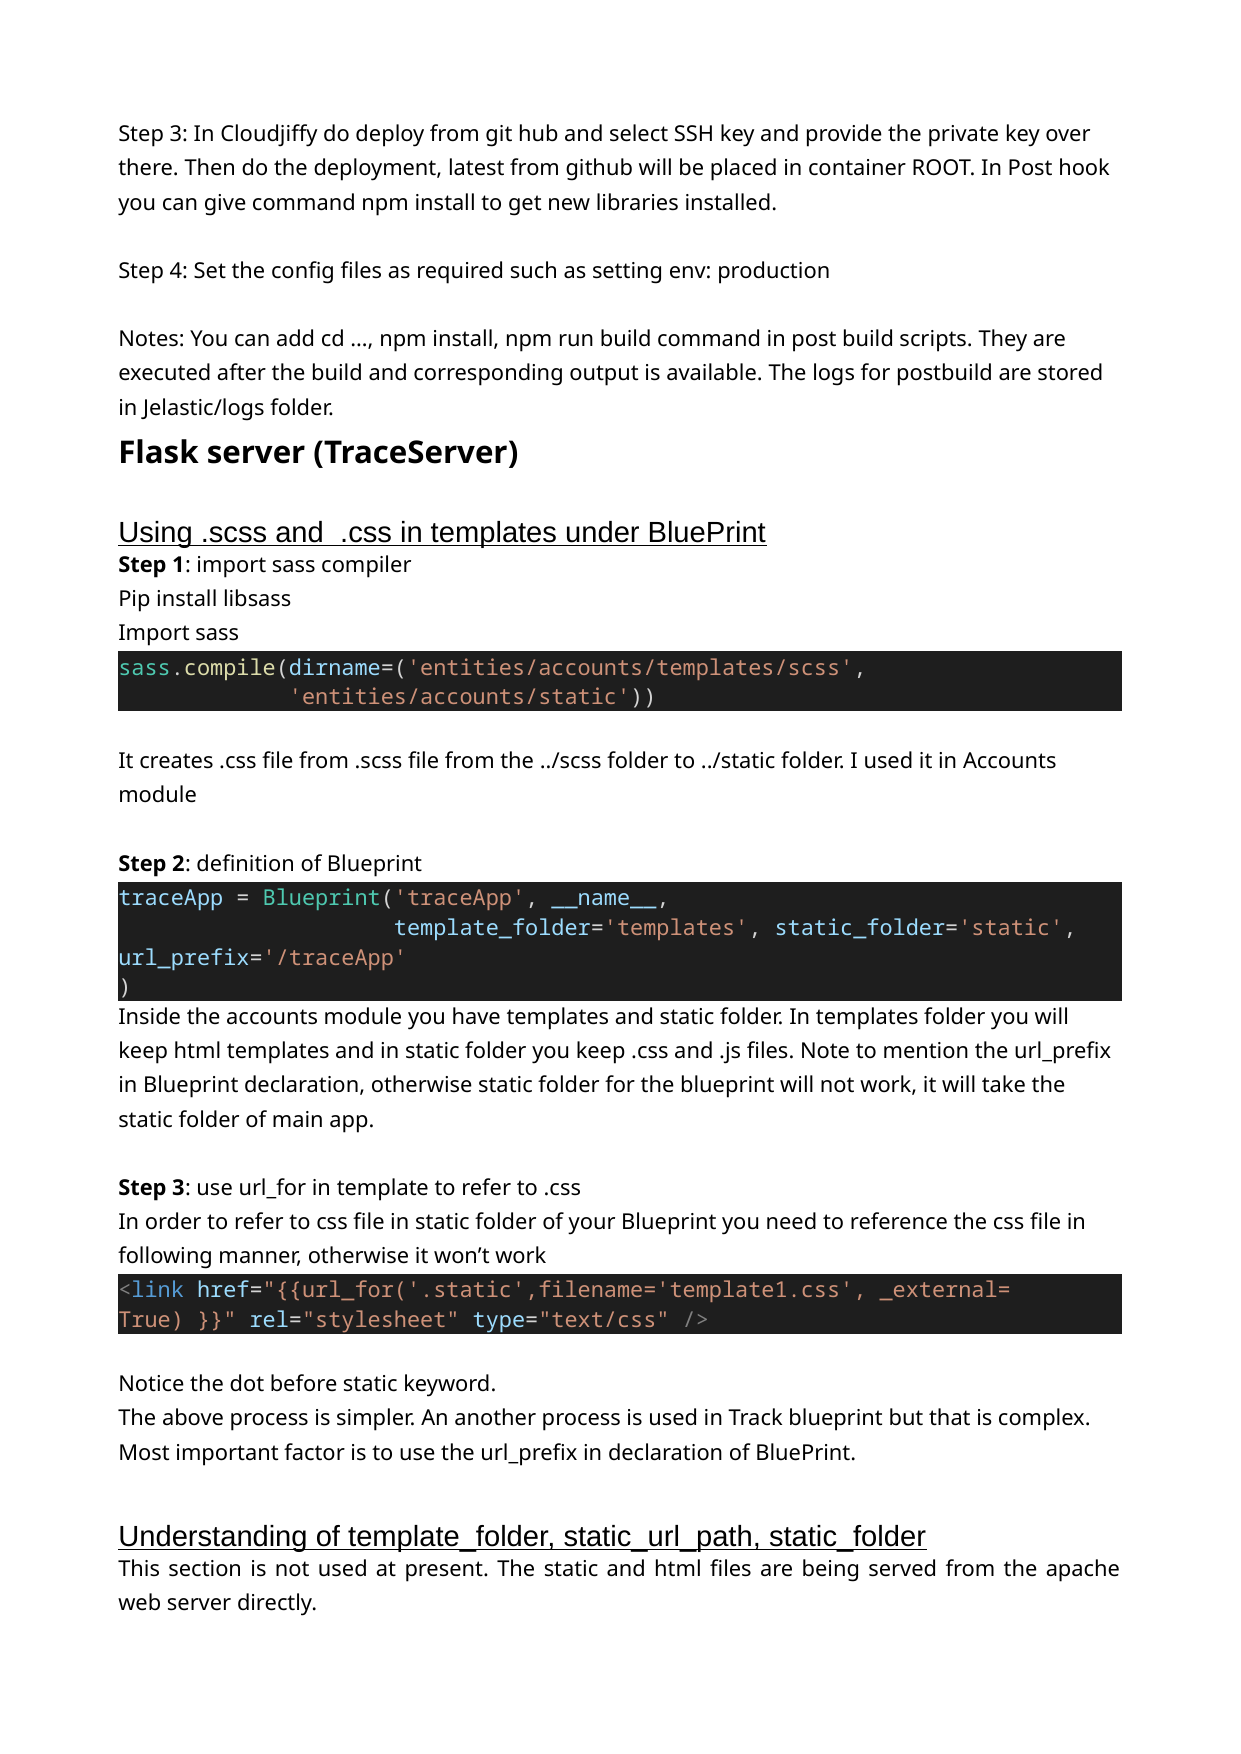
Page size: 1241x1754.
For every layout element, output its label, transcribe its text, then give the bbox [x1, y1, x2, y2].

text Pip install libsass [118, 583, 1122, 613]
text This section is not used at present. The static and html files are being served from the apache web server directly. [118, 1553, 1122, 1617]
text In order to refer to css file in static folder of your Blueprint you need to reference the css file in following manner, otherwise it won’t work [118, 1206, 1122, 1270]
text <link href="{{url_for('.static',filename='template1.css', _external= True) }}" rel="stylesheet" type="text/css" /> [118, 1274, 1122, 1334]
text Step 1: import sass compiler [118, 549, 1122, 579]
text Notice the dot before static keyword. [118, 1368, 1122, 1398]
subtitle Understanding of template_folder, static_url_path, static_folder [118, 1519, 1122, 1553]
text The above process is simpler. An another process is used in Track blueprint but that is complex. Most important factor is to use the url_prefix in declaration of BluePrint. [118, 1402, 1122, 1466]
text Step 3: In Cloudjiffy do deploy from git hub and select SSH key and provide the private key over there. Then do the deployment, latest from github will be placed in container ROOT. In Post hook you can give command npm install to get new libraries installed. [118, 118, 1122, 216]
text template_folder='templates', static_folder='static', url_prefix='/traceApp' [118, 912, 1122, 971]
subtitle Flask server (TraceServer) [118, 430, 1122, 472]
text 'entities/accounts/static')) [118, 681, 1122, 711]
text Import sass [118, 617, 1122, 647]
text traceApp = Blueprint('traceApp', __name__, [118, 882, 1122, 912]
text sass.compile(dirname=('entities/accounts/templates/scss', [118, 651, 1122, 681]
text Step 2: definition of Blueprint [118, 848, 1122, 877]
text Inside the accounts module you have templates and static folder. In templates folder you will keep html templates and in static folder you keep .css and .js files. Note to mention the url_prefix in Blueprint declaration, otherwise static folder for the blueprint will not work, it will take the static folder of main app. [118, 1001, 1122, 1133]
text Notes: You can add cd …, npm install, npm run build command in post build scripts. They are executed after the build and corresponding output is available. The logs for postbuild are stored in Jelastic/logs folder. [118, 323, 1122, 421]
text Step 4: Set the config files as required such as setting env: production [118, 255, 1122, 284]
text It creates .css file from .scss file from the ../scss folder to ../static folder. I used it in Accounts module [118, 745, 1122, 809]
text ) [118, 971, 1122, 1001]
text Step 3: use url_for in template to refer to .css [118, 1172, 1122, 1202]
subtitle Using .scss and .css in templates under BluePrint [118, 515, 1122, 549]
